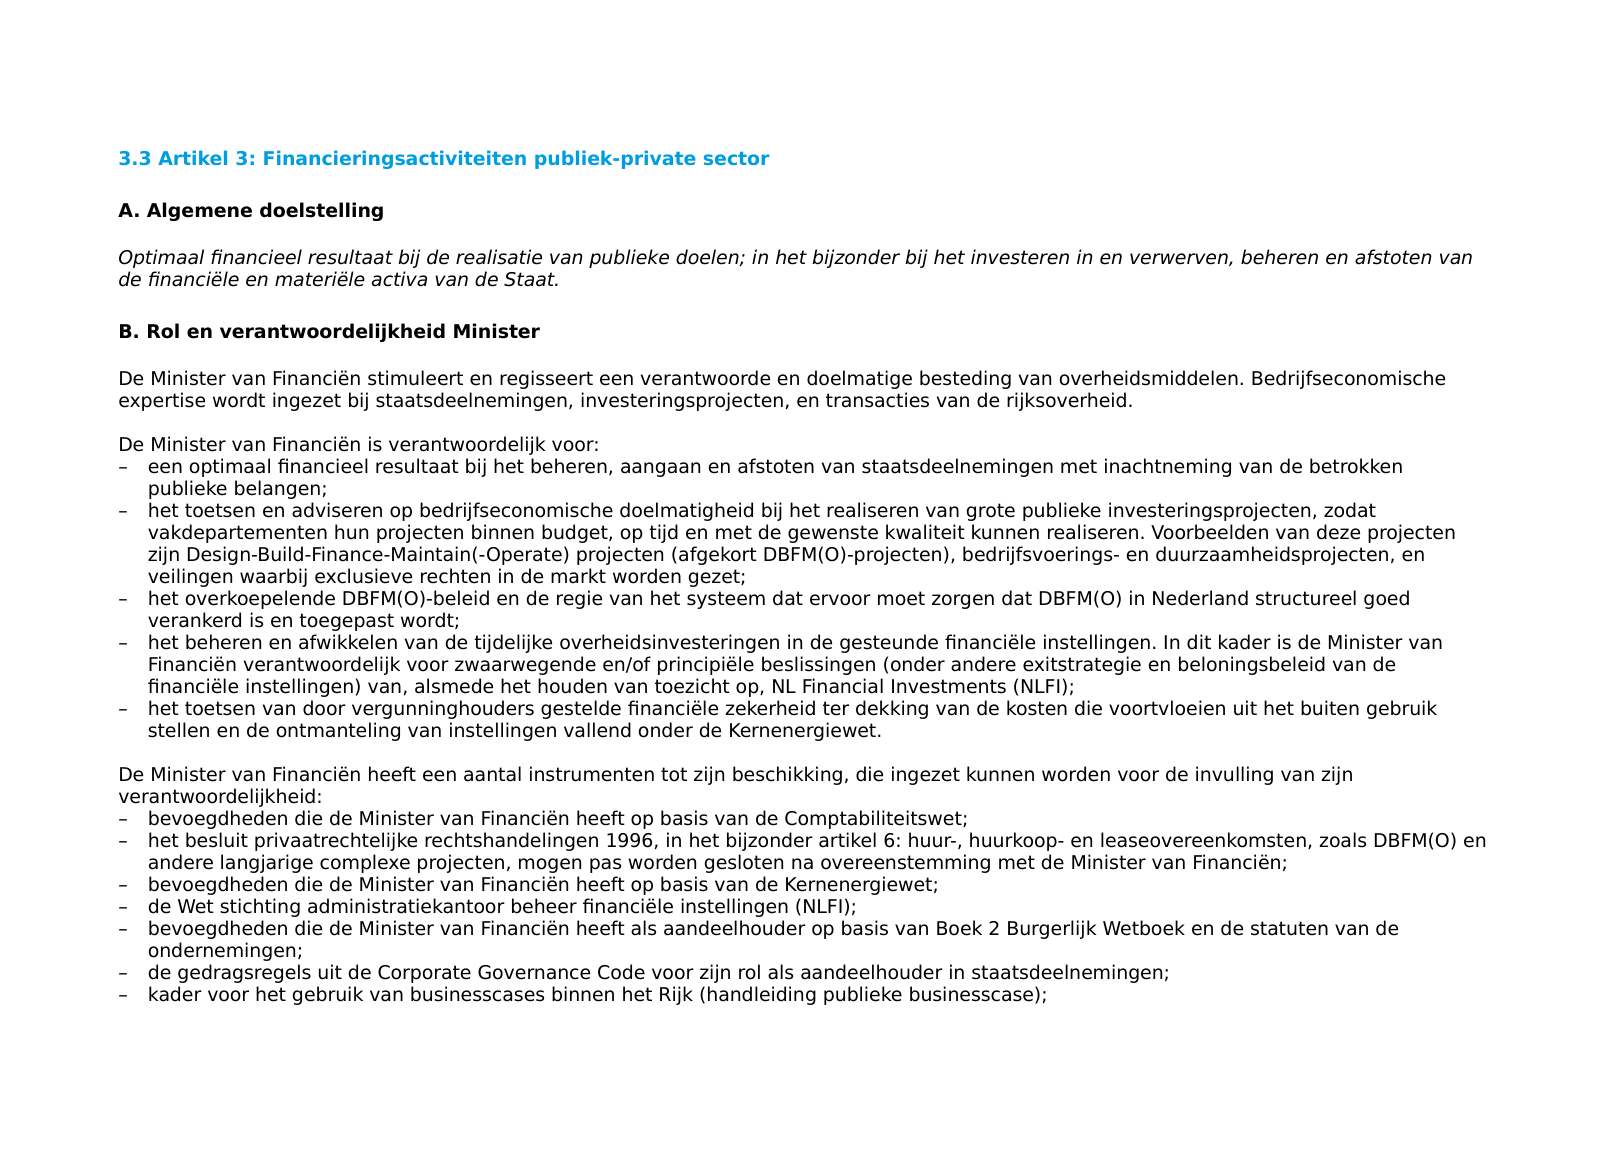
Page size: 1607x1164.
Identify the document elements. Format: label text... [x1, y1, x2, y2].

text – een optimaal financieel resultaat bij het beheren, aangaan en afstoten van staatsdeelnemingen met inachtneming van de betrokken publieke belangen; [118, 456, 1488, 500]
text – de Wet stichting administratiekantoor beheer financiële instellingen (NLFI); [118, 896, 1488, 918]
text – bevoegdheden die de Minister van Financiën heeft als aandeelhouder op basis van Boek 2 Burgerlijk Wetboek en de statuten van de ondernemingen; [118, 918, 1488, 962]
text – het toetsen en adviseren op bedrijfseconomische doelmatigheid bij het realiseren van grote publieke investeringsprojecten, zodat vakdepartementen hun projecten binnen budget, op tijd en met de gewenste kwaliteit kunnen realiseren. Voorbeelden van deze projecten zijn Design-Build-Finance-Maintain(-Operate) projecten (afgekort DBFM(O)-projecten), bedrijfsvoerings- en duurzaamheidsprojecten, en veilingen waarbij exclusieve rechten in de markt worden gezet; [118, 500, 1488, 588]
subtitle B. Rol en verantwoordelijkheid Minister [118, 321, 1488, 343]
text – kader voor het gebruik van businesscases binnen het Rijk (handleiding publieke businesscase); [118, 984, 1488, 1006]
text – bevoegdheden die de Minister van Financiën heeft op basis van de Kernenergiewet; [118, 874, 1488, 896]
text Optimaal financieel resultaat bij de realisatie van publieke doelen; in het bijzonder bij het investeren in en verwerven, beheren en afstoten van de financiële en materiële activa van de Staat. [118, 247, 1488, 291]
text De Minister van Financiën stimuleert en regisseert een verantwoorde en doelmatige besteding van overheidsmiddelen. Bedrijfseconomische expertise wordt ingezet bij staatsdeelnemingen, investeringsprojecten, en transacties van de rijksoverheid. [118, 368, 1488, 412]
text De Minister van Financiën heeft een aantal instrumenten tot zijn beschikking, die ingezet kunnen worden voor de invulling van zijn verantwoordelijkheid: [118, 764, 1488, 808]
text De Minister van Financiën is verantwoordelijk voor: [118, 434, 1488, 456]
text – de gedragsregels uit de Corporate Governance Code voor zijn rol als aandeelhouder in staatsdeelnemingen; [118, 962, 1488, 984]
subtitle A. Algemene doelstelling [118, 200, 1488, 222]
text – het besluit privaatrechtelijke rechtshandelingen 1996, in het bijzonder artikel 6: huur-, huurkoop- en leaseovereenkomsten, zoals DBFM(O) en andere langjarige complexe projecten, mogen pas worden gesloten na overeenstemming met de Minister van Financiën; [118, 830, 1488, 874]
text – het toetsen van door vergunninghouders gestelde financiële zekerheid ter dekking van de kosten die voortvloeien uit het buiten gebruik stellen en de ontmanteling van instellingen vallend onder de Kernenergiewet. [118, 698, 1488, 742]
subtitle 3.3 Artikel 3: Financieringsactiviteiten publiek-private sector [118, 148, 1488, 170]
text – het beheren en afwikkelen van de tijdelijke overheidsinvesteringen in de gesteunde financiële instellingen. In dit kader is de Minister van Financiën verantwoordelijk voor zwaarwegende en/of principiële beslissingen (onder andere exitstrategie en beloningsbeleid van de financiële instellingen) van, alsmede het houden van toezicht op, NL Financial Investments (NLFI); [118, 632, 1488, 698]
text – bevoegdheden die de Minister van Financiën heeft op basis van de Comptabiliteitswet; [118, 808, 1488, 830]
text – het overkoepelende DBFM(O)-beleid en de regie van het systeem dat ervoor moet zorgen dat DBFM(O) in Nederland structureel goed verankerd is en toegepast wordt; [118, 588, 1488, 632]
